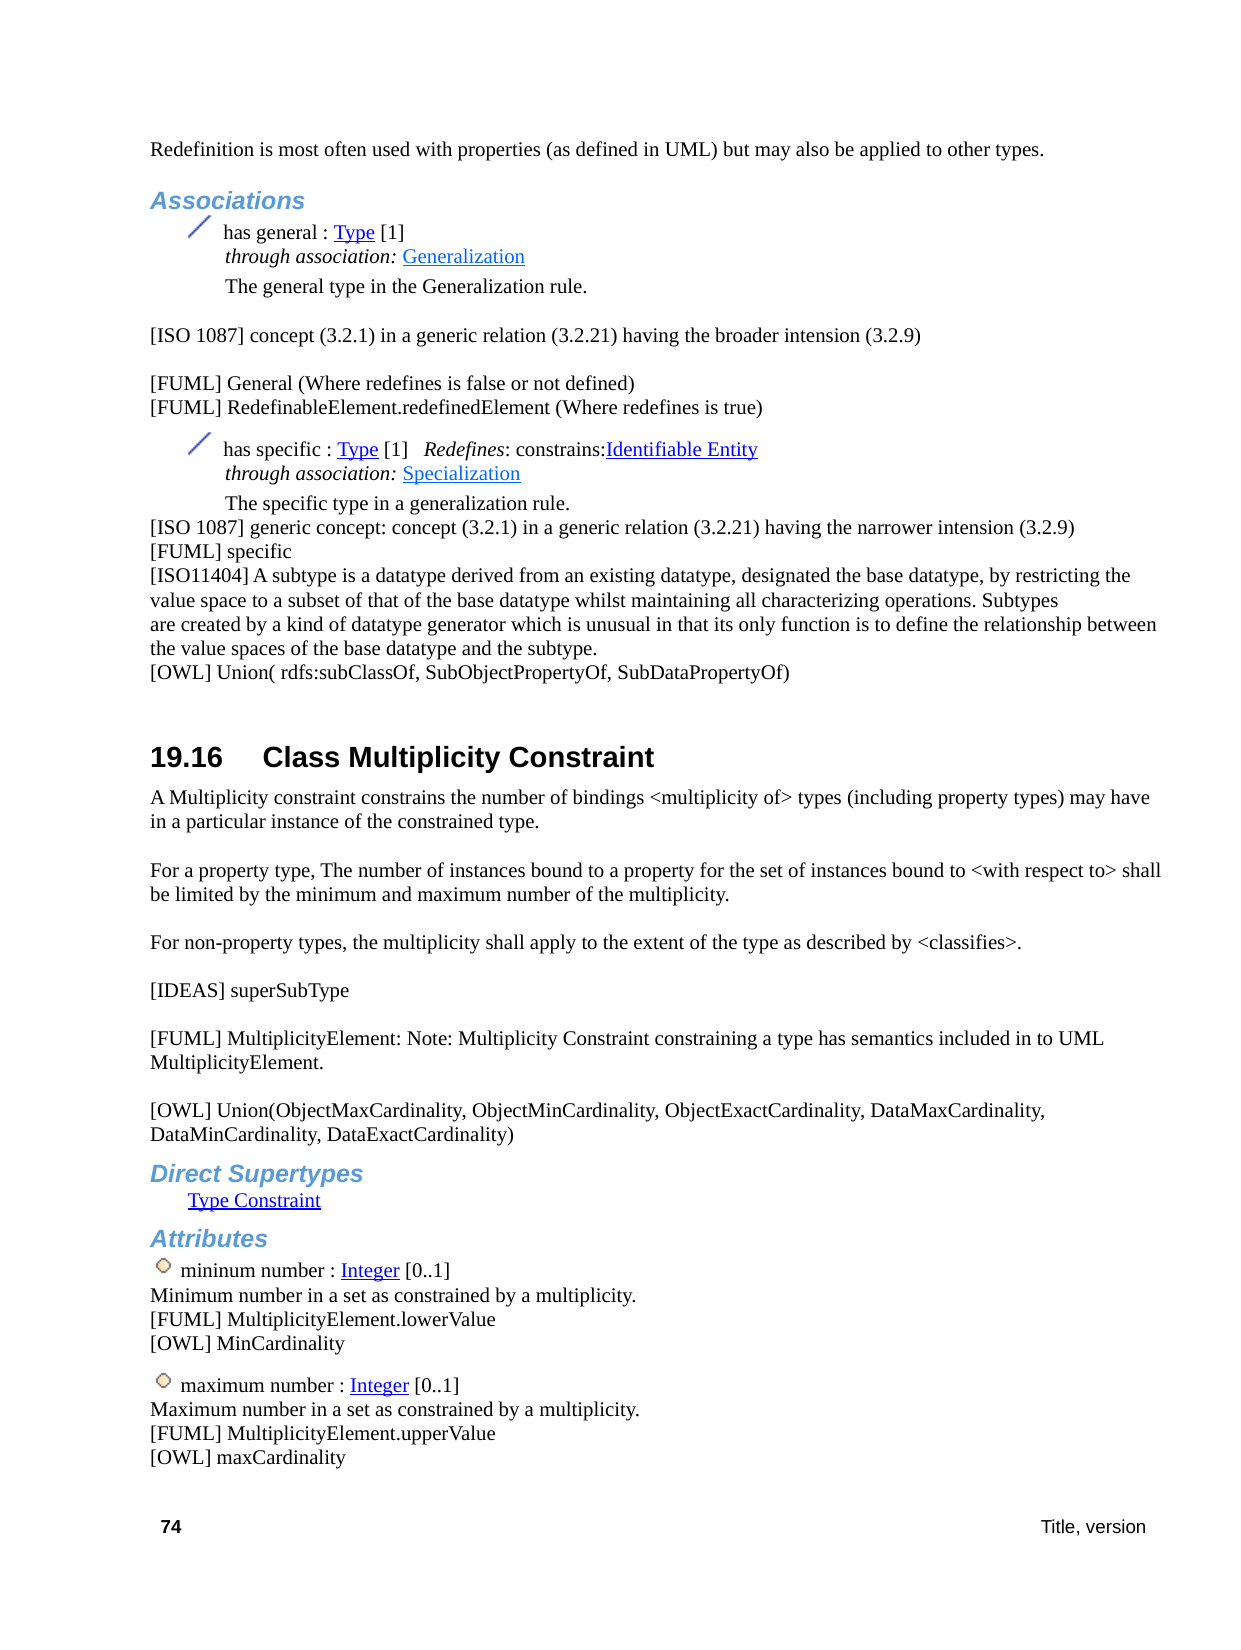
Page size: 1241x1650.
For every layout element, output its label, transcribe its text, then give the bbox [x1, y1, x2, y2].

text maximum number : Integer [0..1] [150, 1367, 1165, 1397]
text mininum number : Integer [0..1] [150, 1253, 1165, 1282]
text Redefinition is most often used with properties (as defined in UML) but may also be applied to other types. [150, 112, 1165, 161]
text Maximum number in a set as constrained by a multiplicity. [FUML] MultiplicityElement.upperValue [OWL] maxCardinality [150, 1397, 1165, 1469]
text A Multiplicity constraint constrains the number of bindings <multiplicity of> types (including property types) may have in a particular instance of the constrained type. For a property type, The number of instances bound to a property for the set of instances bound to <with respect to> shall be limited by the minimum and maximum number of the multiplicity. For non-property types, the multiplicity shall apply to the extent of the type as described by <classifies>. [IDEAS] superSubType [FUML] MultiplicityElement: Note: Multiplicity Constraint constraining a type has semantics included in to UML MultiplicityElement. [OWL] Union(ObjectMaxCardinality, ObjectMinCardinality, ObjectExactCardinality, DataMaxCardinality, DataMinCardinality, DataExactCardinality) [150, 785, 1165, 1146]
text Type Constraint [187, 1187, 1165, 1212]
subtitle Class Multiplicity Constraint [150, 740, 1165, 773]
subtitle Associations [150, 186, 1165, 214]
picture [150, 1252, 176, 1278]
text has general : Type [1] [187, 214, 1165, 244]
text has specific : Type [1] Redefines: constrains:Identifiable Entity [187, 431, 1165, 461]
text through association: Specialization [150, 461, 1165, 485]
picture [187, 214, 213, 240]
text The general type in the Generalization rule. [ISO 1087] concept (3.2.1) in a generic relation (3.2.21) having the broader intension (3.2.9) [FUML] General (Where redefines is false or not defined) [FUML] RedefinableElement.redefinedElement (Where redefines is true) [150, 274, 1165, 419]
text The specific type in a generalization rule. [ISO 1087] generic concept: concept (3.2.1) in a generic relation (3.2.21) having the narrower intension (3.2.9) [FUML] specific [ISO11404] A subtype is a datatype derived from an existing datatype, designated the base datatype, by restricting the value space to a subset of that of the base datatype whilst maintaining all characterizing operations. Subtypes are created by a kind of datatype generator which is unusual in that its only function is to define the relationship between the value spaces of the base datatype and the subtype. [OWL] Union( rdfs:subClassOf, SubObjectPropertyOf, SubDataPropertyOf) [150, 491, 1165, 684]
subtitle Attributes [150, 1224, 1165, 1253]
text Minimum number in a set as constrained by a multiplicity. [FUML] MultiplicityElement.lowerValue [OWL] MinCardinality [150, 1282, 1165, 1355]
picture [150, 1367, 176, 1393]
text through association: Generalization [150, 244, 1165, 268]
subtitle Direct Supertypes [150, 1159, 1165, 1187]
picture [187, 431, 213, 457]
